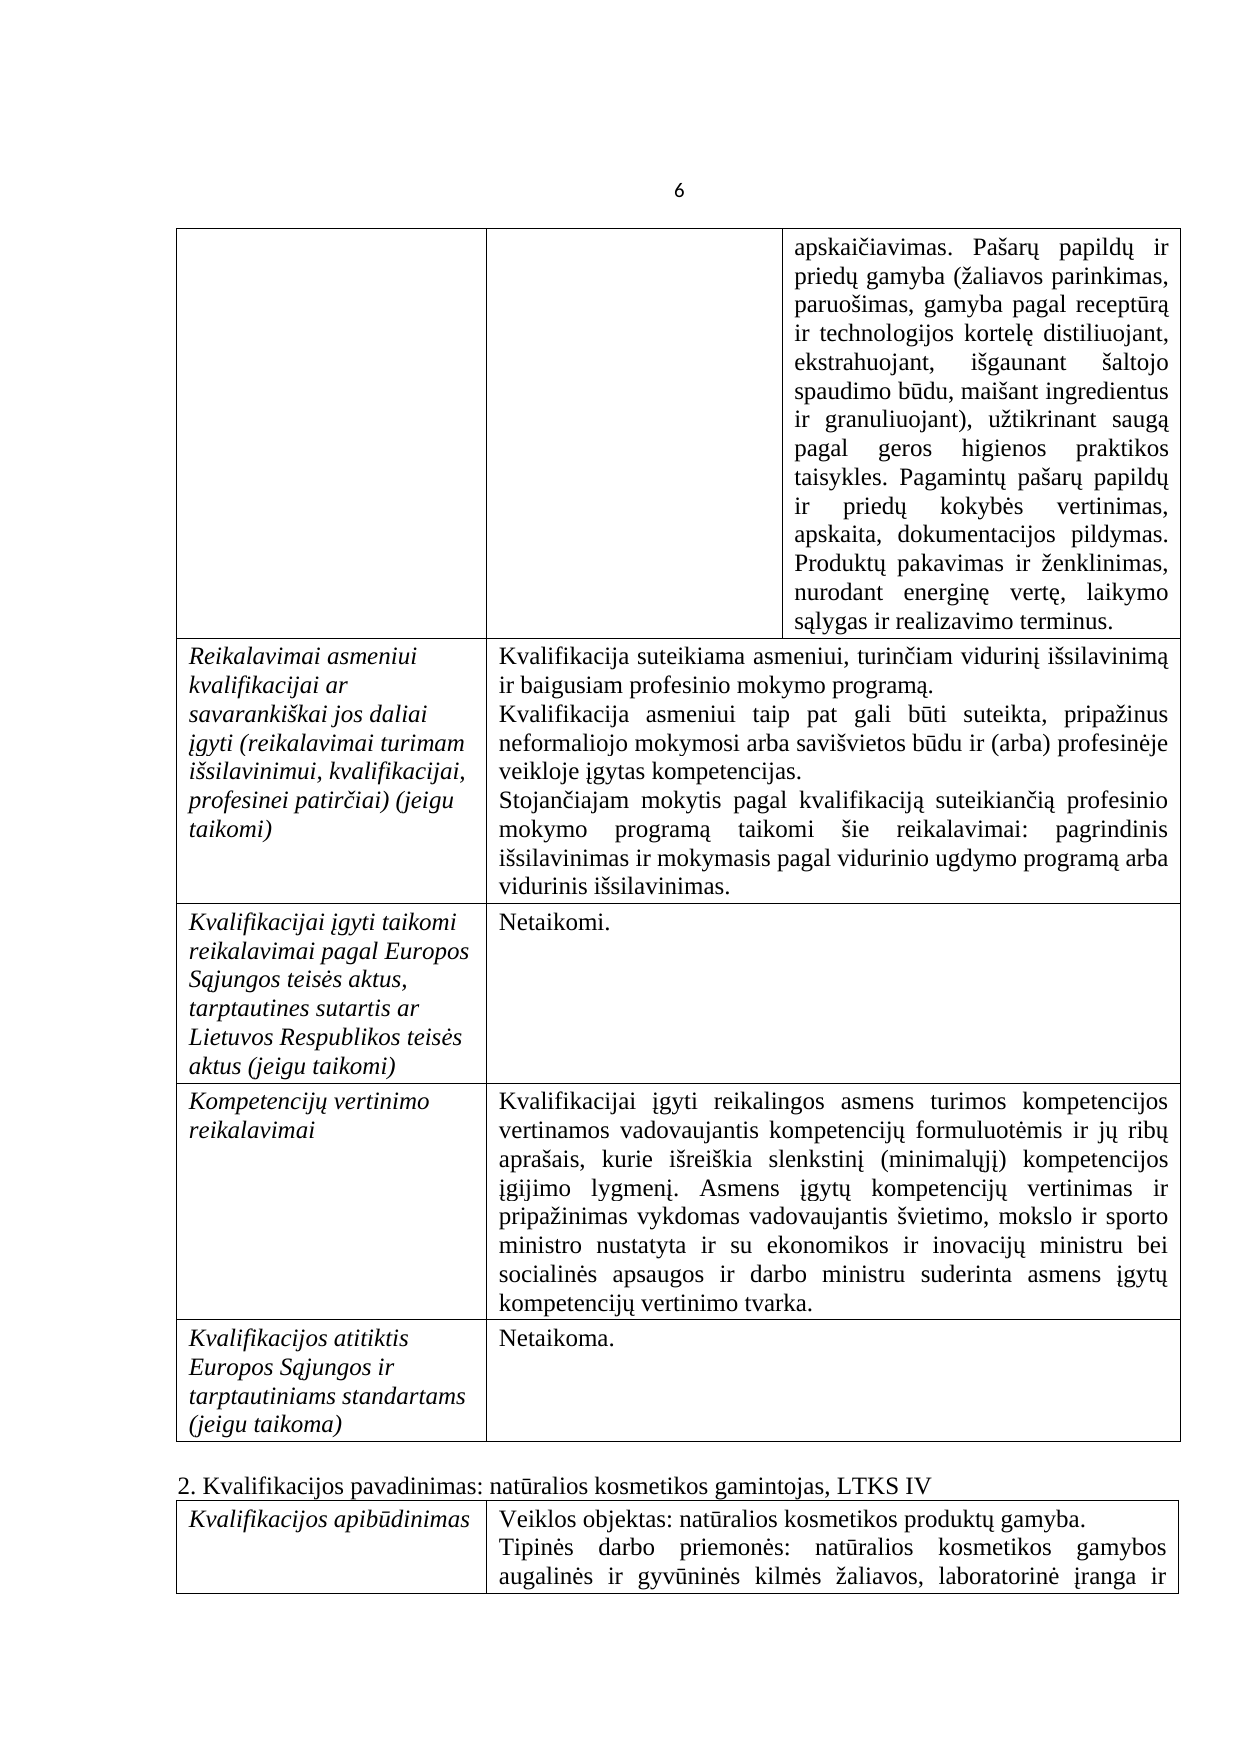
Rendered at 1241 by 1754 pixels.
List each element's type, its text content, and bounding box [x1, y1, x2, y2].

table_cell Reikalavimai asmeniui kvalifikacijai ar savarankiškai jos daliai įgyti (reikalavimai turimam išsilavinimui, kvalifikacijai, profesinei patirčiai) (jeigu taikomi) [177, 639, 486, 903]
table_cell Netaikomi. [487, 904, 1180, 1082]
table_header Kvalifikacijos apibūdinimas [177, 1501, 486, 1593]
table_cell [177, 229, 486, 637]
table_cell apskaičiavimas. Pašarų papildų ir priedų gamyba (žaliavos parinkimas, paruošimas, gamyba pagal receptūrą ir technologijos kortelę distiliuojant, ekstrahuojant, išgaunant šaltojo spaudimo būdu, maišant ingredientus ir granuliuojant), užtikrinant saugą pagal geros higienos praktikos taisykles. Pagamintų pašarų papildų ir priedų kokybės vertinimas, apskaita, dokumentacijos pildymas. Produktų pakavimas ir ženklinimas, nurodant energinę vertę, laikymo sąlygas ir realizavimo terminus. [783, 229, 1180, 637]
table_cell Kvalifikacijos atitiktis Europos Sąjungos ir tarptautiniams standartams (jeigu taikoma) [177, 1320, 486, 1441]
text 2. Kvalifikacijos pavadinimas: natūralios kosmetikos gamintojas, LTKS IV [177, 1471, 1181, 1500]
table_header Veiklos objektas: natūralios kosmetikos produktų gamyba. Tipinės darbo priemonės: natūralios kosmetikos gamybos augalinės ir gyvūninės kilmės žaliavos, laboratorinė įranga ir [487, 1501, 1178, 1593]
table_cell Kvalifikacija suteikiama asmeniui, turinčiam vidurinį išsilavinimą ir baigusiam profesinio mokymo programą. Kvalifikacija asmeniui taip pat gali būti suteikta, pripažinus neformaliojo mokymosi arba savišvietos būdu ir (arba) profesinėje veikloje įgytas kompetencijas. Stojančiajam mokytis pagal kvalifikaciją suteikiančią profesinio mokymo programą taikomi šie reikalavimai: pagrindinis išsilavinimas ir mokymasis pagal vidurinio ugdymo programą arba vidurinis išsilavinimas. [487, 639, 1180, 903]
table_cell Kvalifikacijai įgyti reikalingos asmens turimos kompetencijos vertinamos vadovaujantis kompetencijų formuluotėmis ir jų ribų aprašais, kurie išreiškia slenkstinį (minimalųjį) kompetencijos įgijimo lygmenį. Asmens įgytų kompetencijų vertinimas ir pripažinimas vykdomas vadovaujantis švietimo, mokslo ir sporto ministro nustatyta ir su ekonomikos ir inovacijų ministru bei socialinės apsaugos ir darbo ministru suderinta asmens įgytų kompetencijų vertinimo tvarka. [487, 1084, 1180, 1319]
table_cell [487, 229, 782, 637]
table_cell Netaikoma. [487, 1320, 1180, 1441]
table_cell Kvalifikacijai įgyti taikomi reikalavimai pagal Europos Sąjungos teisės aktus, tarptautines sutartis ar Lietuvos Respublikos teisės aktus (jeigu taikomi) [177, 904, 486, 1082]
table_cell Kompetencijų vertinimo reikalavimai [177, 1084, 486, 1319]
